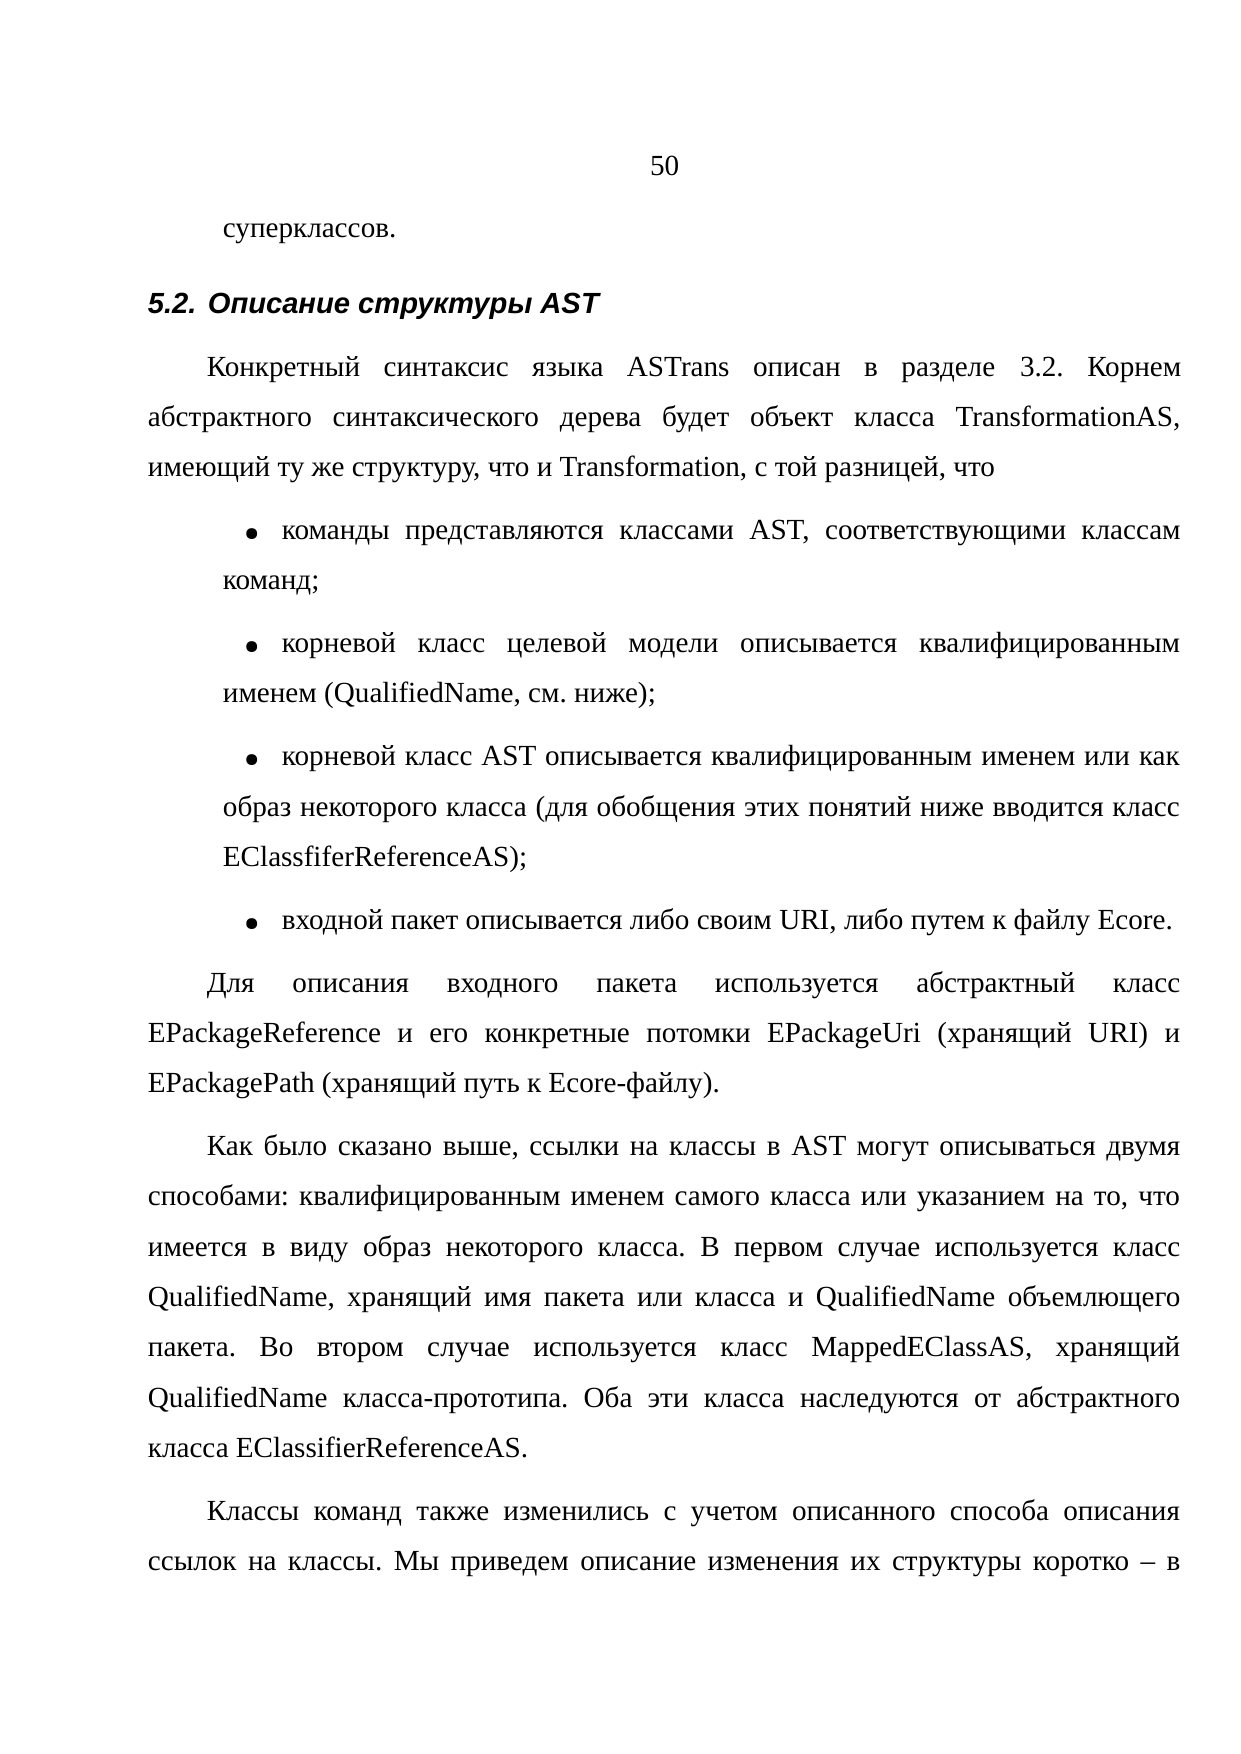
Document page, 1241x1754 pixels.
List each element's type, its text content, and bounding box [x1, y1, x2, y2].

list команды представляются классами AST, соответствующими классам команд; [185, 512, 1181, 596]
text Конкретный синтаксис языка ASTrans описан в разделе 3.2. Корнем абстрактного синтаксического дерева будет объект класса TransformationAS, имеющий ту же структуру, что и Transformation, с той разницей, что [148, 349, 1181, 483]
text Классы команд также изменились с учетом описанного способа описания ссылок на классы. Мы приведем описание изменения их структуры коротко – в [148, 1493, 1181, 1577]
list корневой класс целевой модели описывается квалифицированным именем (QualifiedName, см. ниже); [185, 625, 1181, 709]
list корневой класс AST описывается квалифицированным именем или как образ некоторого класса (для обобщения этих понятий ниже вводится класс EClassfiferReferenceAS); [185, 738, 1181, 873]
list входной пакет описывается либо своим URI, либо путем к файлу Ecore. [185, 902, 1181, 935]
list суперклассов. [185, 211, 1181, 244]
text Как было сказано выше, ссылки на классы в AST могут описываться двумя способами: квалифицированным именем самого класса или указанием на то, что имеется в виду образ некоторого класса. В первом случае используется класс QualifiedName, хранящий имя пакета или класса и QualifiedName объемлющего пакета. Во втором случае используется класс MappedEClassAS, хранящий QualifiedName класса-прототипа. Оба эти класса наследуются от абстрактного класса EСlassifierReferenceAS. [148, 1128, 1181, 1463]
subtitle Описание структуры AST [148, 286, 1181, 319]
text Для описания входного пакета используется абстрактный класс EPackageReference и его конкретные потомки EPackageUri (хранящий URI) и EPackagePath (хранящий путь к Ecore-файлу). [148, 965, 1181, 1099]
